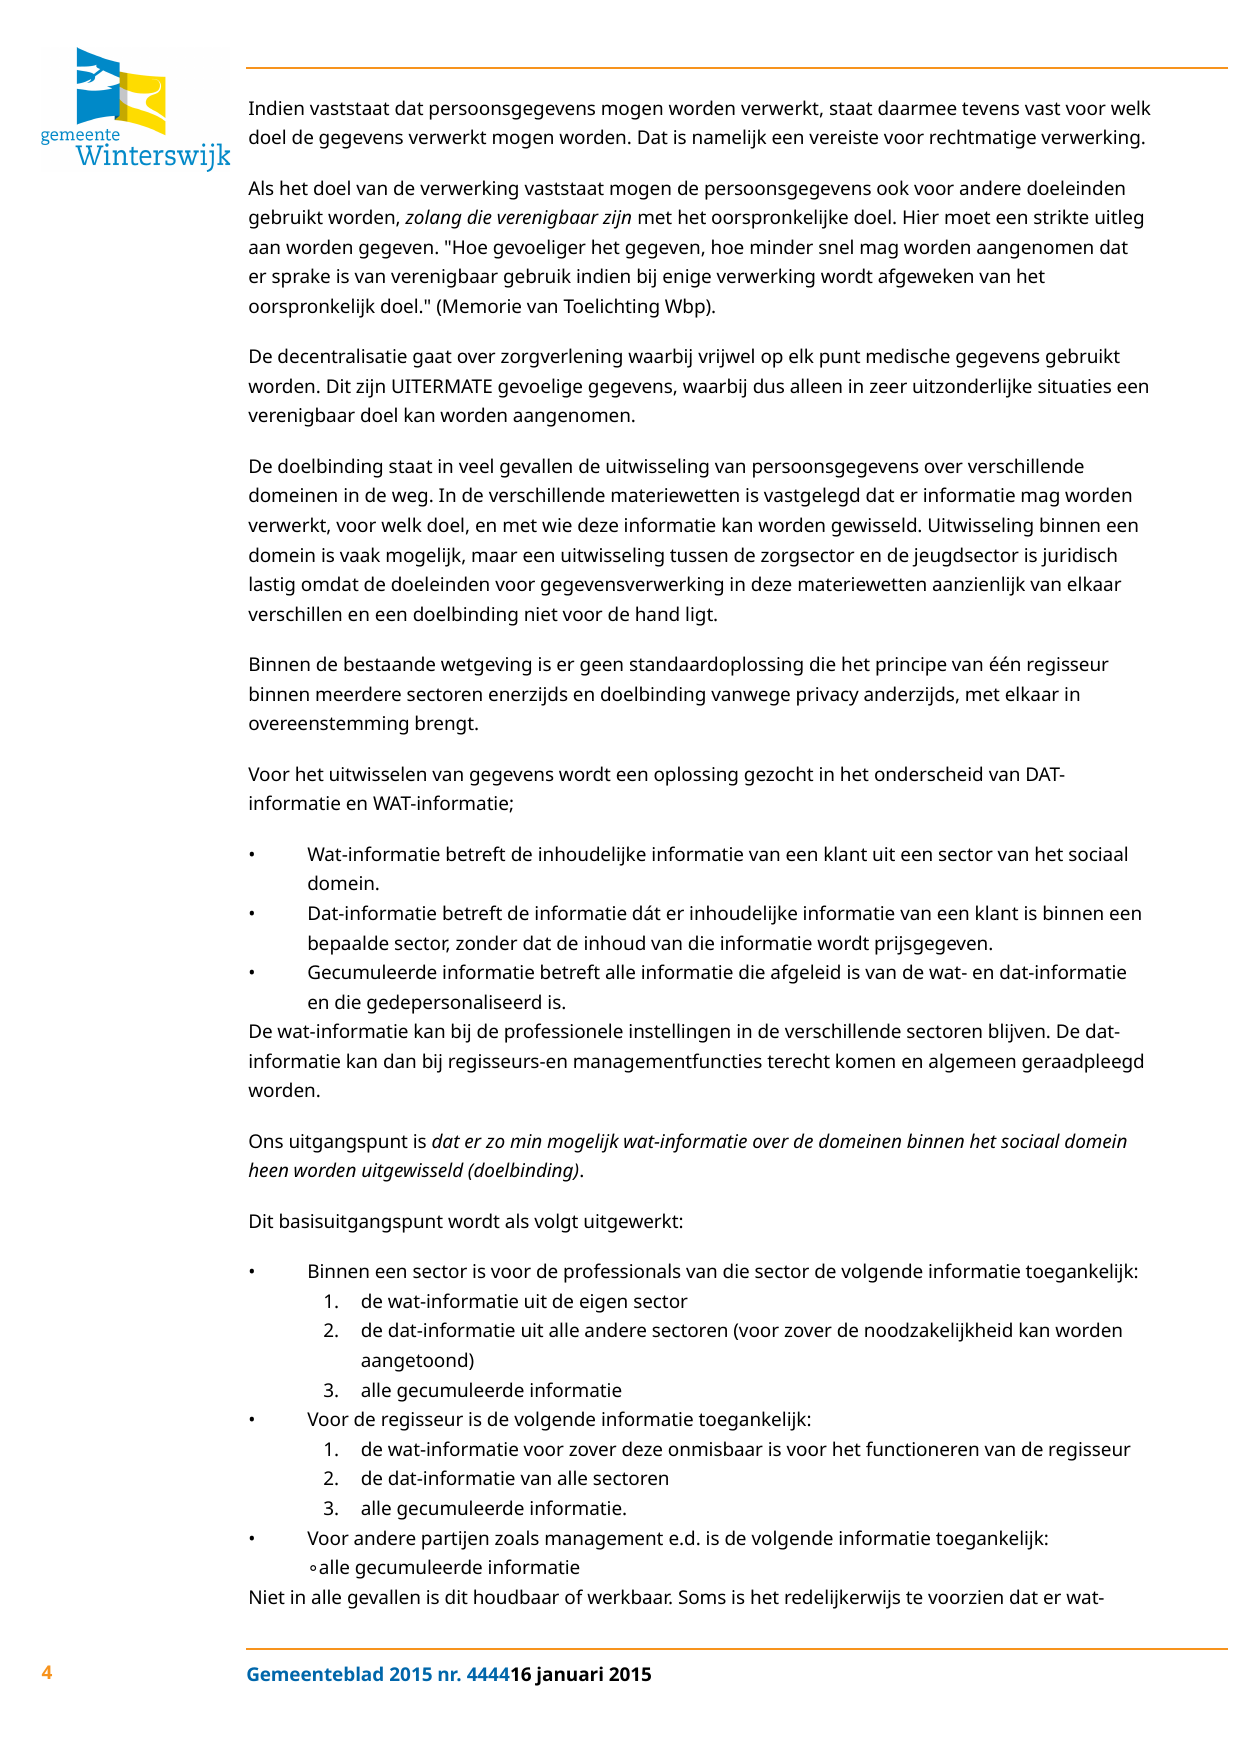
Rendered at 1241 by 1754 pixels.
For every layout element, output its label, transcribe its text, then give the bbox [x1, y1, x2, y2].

text De doelbinding staat in veel gevallen de uitwisseling van persoonsgegevens over verschillende domeinen in de weg. In de verschillende materiewetten is vastgelegd dat er informatie mag worden verwerkt, voor welk doel, en met wie deze informatie kan worden gewisseld. Uitwisseling binnen een domein is vaak mogelijk, maar een uitwisseling tussen de zorgsector en de jeugdsector is juridisch lastig omdat de doeleinden voor gegevensverwerking in deze materiewetten aanzienlijk van elkaar verschillen en een doelbinding niet voor de hand ligt. [248, 453, 1152, 627]
list Gecumuleerde informatie betreft alle informatie die afgeleid is van de wat- en dat-informatie en die gedepersonaliseerd is. [248, 959, 1152, 1015]
list de wat-informatie voor zover deze onmisbaar is voor het functioneren van de regisseur [323, 1436, 1152, 1462]
list alle gecumuleerde informatie. [323, 1495, 1152, 1521]
list de dat-informatie van alle sectoren [323, 1466, 1152, 1491]
list Binnen een sector is voor de professionals van die sector de volgende informatie toegankelijk: [248, 1258, 1152, 1284]
list de wat-informatie uit de eigen sector [323, 1288, 1152, 1314]
text Ons uitgangspunt is dat er zo min mogelijk wat-informatie over de domeinen binnen het sociaal domein heen worden uitgewisseld (doelbinding). [248, 1128, 1152, 1183]
text Voor het uitwisselen van gegevens wordt een oplossing gezocht in het onderscheid van DAT-informatie en WAT-informatie; [248, 761, 1152, 816]
text Indien vaststaat dat persoonsgegevens mogen worden verwerkt, staat daarmee tevens vast voor welk doel de gegevens verwerkt mogen worden. Dat is namelijk een vereiste voor rechtmatige verwerking. [248, 95, 1152, 150]
text Als het doel van de verwerking vaststaat mogen de persoonsgegevens ook voor andere doeleinden gebruikt worden, zolang die verenigbaar zijn met het oorspronkelijke doel. Hier moet een strikte uitleg aan worden gegeven. "Hoe gevoeliger het gegeven, hoe minder snel mag worden aangenomen dat er sprake is van verenigbaar gebruik indien bij enige verwerking wordt afgeweken van het oorspronkelijk doel." (Memorie van Toelichting Wbp). [248, 175, 1152, 319]
list alle gecumuleerde informatie [323, 1377, 1152, 1403]
list Dat-informatie betreft de informatie dát er inhoudelijke informatie van een klant is binnen een bepaalde sector, zonder dat de inhoud van die informatie wordt prijsgegeven. [248, 900, 1152, 956]
picture [225, 153, 231, 162]
text Binnen de bestaande wetgeving is er geen standaardoplossing die het principe van één regisseur binnen meerdere sectoren enerzijds en doelbinding vanwege privacy anderzijds, met elkaar in overeenstemming brengt. [248, 651, 1152, 736]
list Voor de regisseur is de volgende informatie toegankelijk: [248, 1406, 1152, 1432]
list Voor andere partijen zoals management e.d. is de volgende informatie toegankelijk: [248, 1525, 1152, 1551]
list de dat-informatie uit alle andere sectoren (voor zover de noodzakelijkheid kan worden aangetoond) [323, 1318, 1152, 1373]
list ∘alle gecumuleerde informatie [248, 1554, 1152, 1580]
picture [41, 47, 231, 172]
text Niet in alle gevallen is dit houdbaar of werkbaar. Soms is het redelijkerwijs te voorzien dat er wat- [248, 1584, 1152, 1610]
text Dit basisuitgangspunt wordt als volgt uitgewerkt: [248, 1208, 1152, 1234]
list Wat-informatie betreft de inhoudelijke informatie van een klant uit een sector van het sociaal domein. [248, 841, 1152, 896]
text De wat-informatie kan bij de professionele instellingen in de verschillende sectoren blijven. De dat-informatie kan dan bij regisseurs-en managementfuncties terecht komen en algemeen geraadpleegd worden. [248, 1018, 1152, 1103]
text De decentralisatie gaat over zorgverlening waarbij vrijwel op elk punt medische gegevens gebruikt worden. Dit zijn UITERMATE gevoelige gegevens, waarbij dus alleen in zeer uitzonderlijke situaties een verenigbaar doel kan worden aangenomen. [248, 343, 1152, 428]
